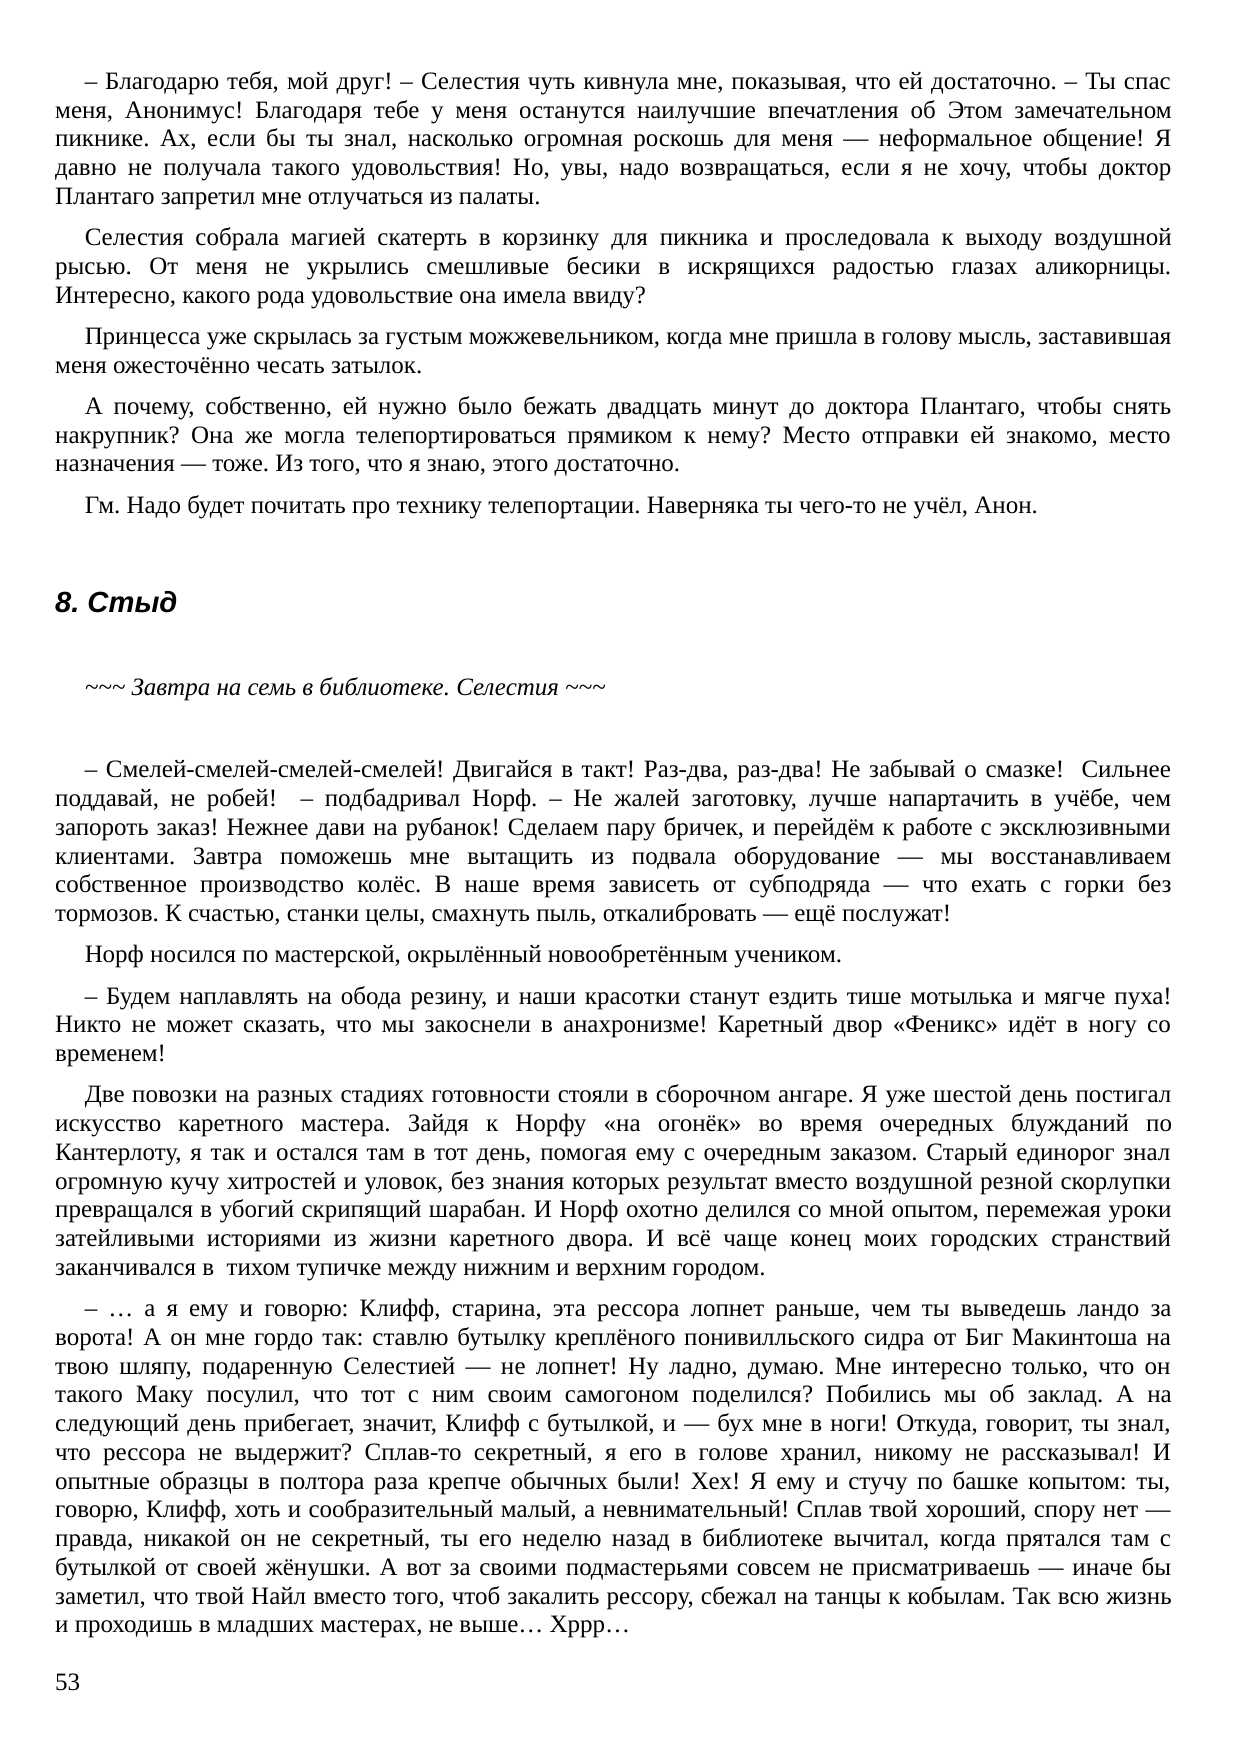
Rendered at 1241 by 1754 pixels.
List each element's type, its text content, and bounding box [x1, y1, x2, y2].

text Селестия собрала магией скатерть в корзинку для пикника и проследовала к выходу воздушной рысью. От меня не укрылись смешливые бесики в искрящихся радостью глазах аликорницы. Интересно, какого рода удовольствие она имела ввиду? [55, 222, 1173, 308]
text Принцесса уже скрылась за густым можжевельником, когда мне пришла в голову мысль, заставившая меня ожесточённо чесать затылок. [55, 321, 1173, 378]
text – … а я ему и говорю: Клифф, старина, эта рессора лопнет раньше, чем ты выведешь ландо за ворота! А он мне гордо так: ставлю бутылку креплёного понивилльского сидра от Биг Макинтоша на твою шляпу, подаренную Селестией — не лопнет! Ну ладно, думаю. Мне интересно только, что он такого Маку посулил, что тот с ним своим самогоном поделился? Побились мы об заклад. А на следующий день прибегает, значит, Клифф с бутылкой, и — бух мне в ноги! Откуда, говорит, ты знал, что рессора не выдержит? Сплав-то секретный, я его в голове хранил, никому не рассказывал! И опытные образцы в полтора раза крепче обычных были! Хех! Я ему и стучу по башке копытом: ты, говорю, Клифф, хоть и сообразительный малый, а невнимательный! Сплав твой хороший, спору нет — правда, никакой он не секретный, ты его неделю назад в библиотеке вычитал, когда прятался там с бутылкой от своей жёнушки. А вот за своими подмастерьями совсем не присматриваешь — иначе бы заметил, что твой Найл вместо того, чтоб закалить рессору, сбежал на танцы к кобылам. Так всю жизнь и проходишь в младших мастерах, не выше… Хррр… [55, 1293, 1173, 1638]
text – Смелей-смелей-смелей-смелей! Двигайся в такт! Раз-два, раз-два! Не забывай о смазке! Сильнее поддавай, не робей! – подбадривал Норф. – Не жалей заготовку, лучше напартачить в учёбе, чем запороть заказ! Нежнее дави на рубанок! Сделаем пару бричек, и перейдём к работе с эксклюзивными клиентами. Завтра поможешь мне вытащить из подвала оборудование — мы восстанавливаем собственное производство колёс. В наше время зависеть от субподряда — что ехать с горки без тормозов. К счастью, станки целы, смахнуть пыль, откалибровать — ещё послужат! [55, 754, 1173, 927]
text – Будем наплавлять на обода резину, и наши красотки станут ездить тише мотылька и мягче пуха! Никто не может сказать, что мы закоснели в анахронизме! Каретный двор «Феникс» идёт в ногу со временем! [55, 981, 1173, 1067]
text ~~~ Завтра на семь в библиотеке. Селестия ~~~ [55, 672, 1173, 701]
text Гм. Надо будет почитать про технику телепортации. Наверняка ты чего-то не учёл, Анон. [55, 490, 1173, 518]
text А почему, собственно, ей нужно было бежать двадцать минут до доктора Плантаго, чтобы снять накрупник? Она же могла телепортироваться прямиком к нему? Место отправки ей знакомо, место назначения — тоже. Из того, что я знаю, этого достаточно. [55, 391, 1173, 477]
text – Благодарю тебя, мой друг! – Селестия чуть кивнула мне, показывая, что ей достаточно. – Ты спас меня, Анонимус! Благодаря тебе у меня останутся наилучшие впечатления об Этом замечательном пикнике. Ах, если бы ты знал, насколько огромная роскошь для меня — неформальное общение! Я давно не получала такого удовольствия! Но, увы, надо возвращаться, если я не хочу, чтобы доктор Плантаго запретил мне отлучаться из палаты. [55, 66, 1173, 210]
subtitle 8. Стыд [55, 585, 1173, 618]
text Две повозки на разных стадиях готовности стояли в сборочном ангаре. Я уже шестой день постигал искусство каретного мастера. Зайдя к Норфу «на огонёк» во время очередных блужданий по Кантерлоту, я так и остался там в тот день, помогая ему с очередным заказом. Старый единорог знал огромную кучу хитростей и уловок, без знания которых результат вместо воздушной резной скорлупки превращался в убогий скрипящий шарабан. И Норф охотно делился со мной опытом, перемежая уроки затейливыми историями из жизни каретного двора. И всё чаще конец моих городских странствий заканчивался в тихом тупичке между нижним и верхним городом. [55, 1079, 1173, 1281]
text Норф носился по мастерской, окрылённый новообретённым учеником. [55, 939, 1173, 968]
